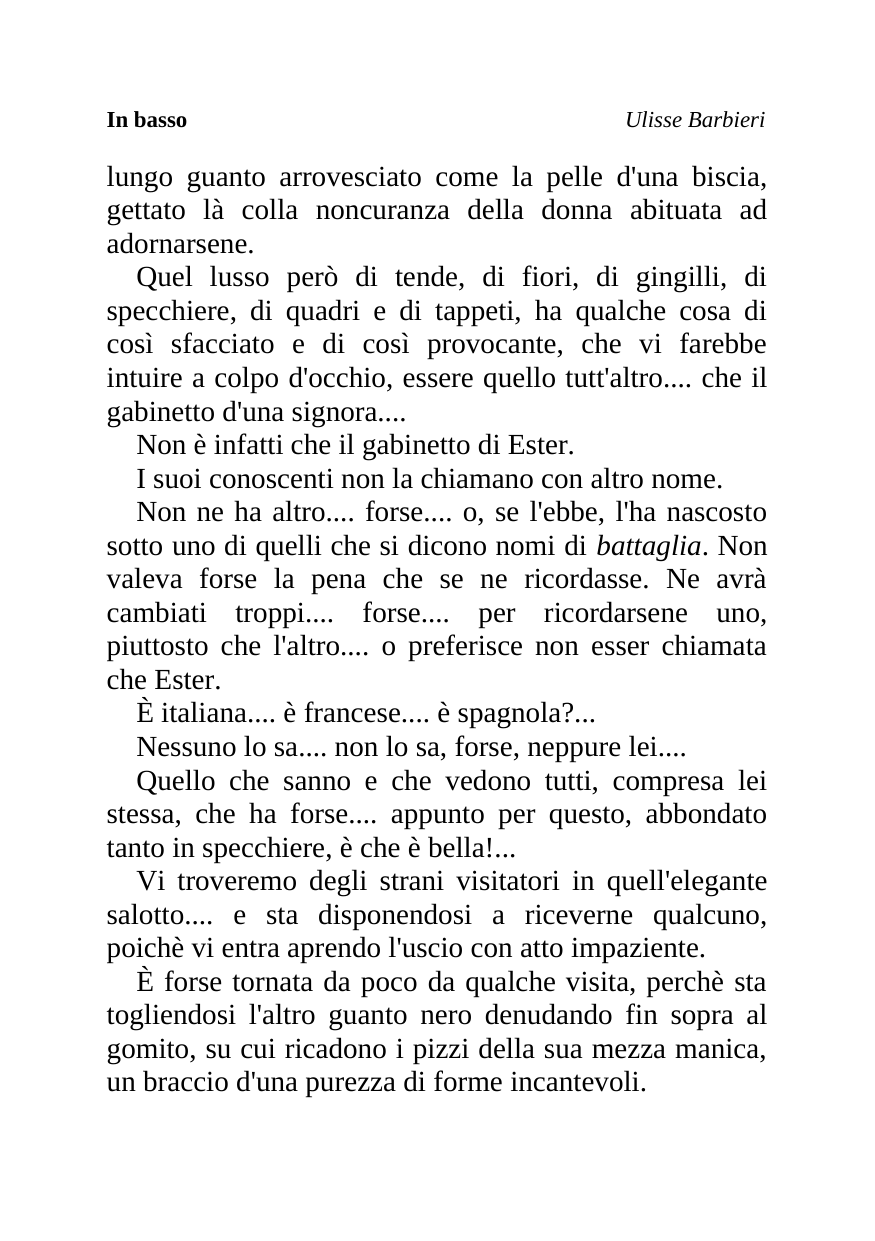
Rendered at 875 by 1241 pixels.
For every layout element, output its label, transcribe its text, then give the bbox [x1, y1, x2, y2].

text lungo guanto arrovesciato come la pelle d'una biscia, gettato là colla noncuranza della donna abituata ad adornarsene. [106, 159, 768, 259]
text Nessuno lo sa.... non lo sa, forse, neppure lei.... [106, 729, 768, 763]
text Vi troveremo degli strani visitatori in quell'elegante salotto.... e sta disponendosi a riceverne qualcuno, poichè vi entra aprendo l'uscio con atto impaziente. [106, 863, 768, 964]
text Non è infatti che il gabinetto di Ester. [106, 427, 768, 461]
text È forse tornata da poco da qualche visita, perchè sta togliendosi l'altro guanto nero denudando fin sopra al gomito, su cui ricadono i pizzi della sua mezza manica, un braccio d'una purezza di forme incantevoli. [106, 964, 768, 1098]
text Non ne ha altro.... forse.... o, se l'ebbe, l'ha nascosto sotto uno di quelli che si dicono nomi di battaglia. Non valeva forse la pena che se ne ricordasse. Ne avrà cambiati troppi.... forse.... per ricordarsene uno, piuttosto che l'altro.... o preferisce non esser chiamata che Ester. [106, 494, 768, 696]
text Quello che sanno e che vedono tutti, compresa lei stessa, che ha forse.... appunto per questo, abbondato tanto in specchiere, è che è bella!... [106, 763, 768, 863]
text Quel lusso però di tende, di fiori, di gingilli, di specchiere, di quadri e di tappeti, ha qualche cosa di così sfacciato e di così provocante, che vi farebbe intuire a colpo d'occhio, essere quello tutt'altro.... che il gabinetto d'una signora.... [106, 259, 768, 427]
text I suoi conoscenti non la chiamano con altro nome. [106, 461, 768, 494]
text È italiana.... è francese.... è spagnola?... [106, 696, 768, 729]
